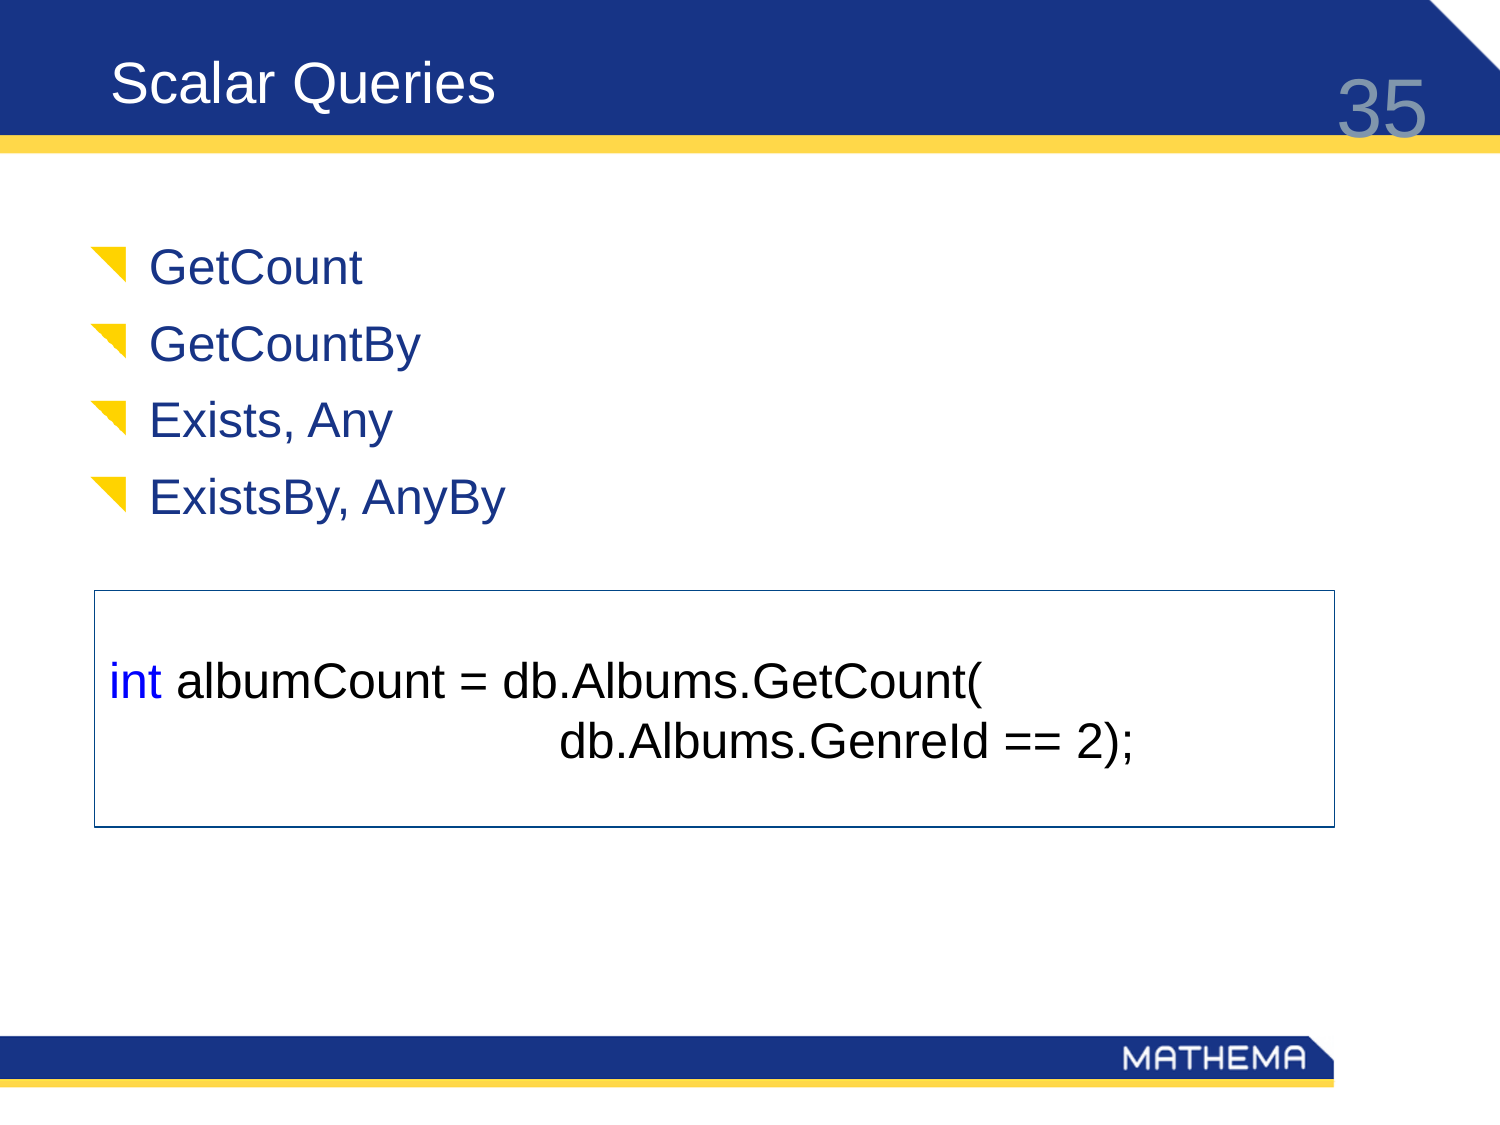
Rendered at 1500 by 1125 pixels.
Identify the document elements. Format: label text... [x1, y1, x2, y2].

text_box int albumCount = db.Albums.GetCount( db.Albums.GenreId == 2); [94, 590, 1335, 827]
title Scalar Queries [75, 0, 1426, 174]
list GetCount GetCountBy Exists, Any ExistsBy, AnyBy [75, 227, 1426, 970]
picture [0, 0, 1500, 1125]
